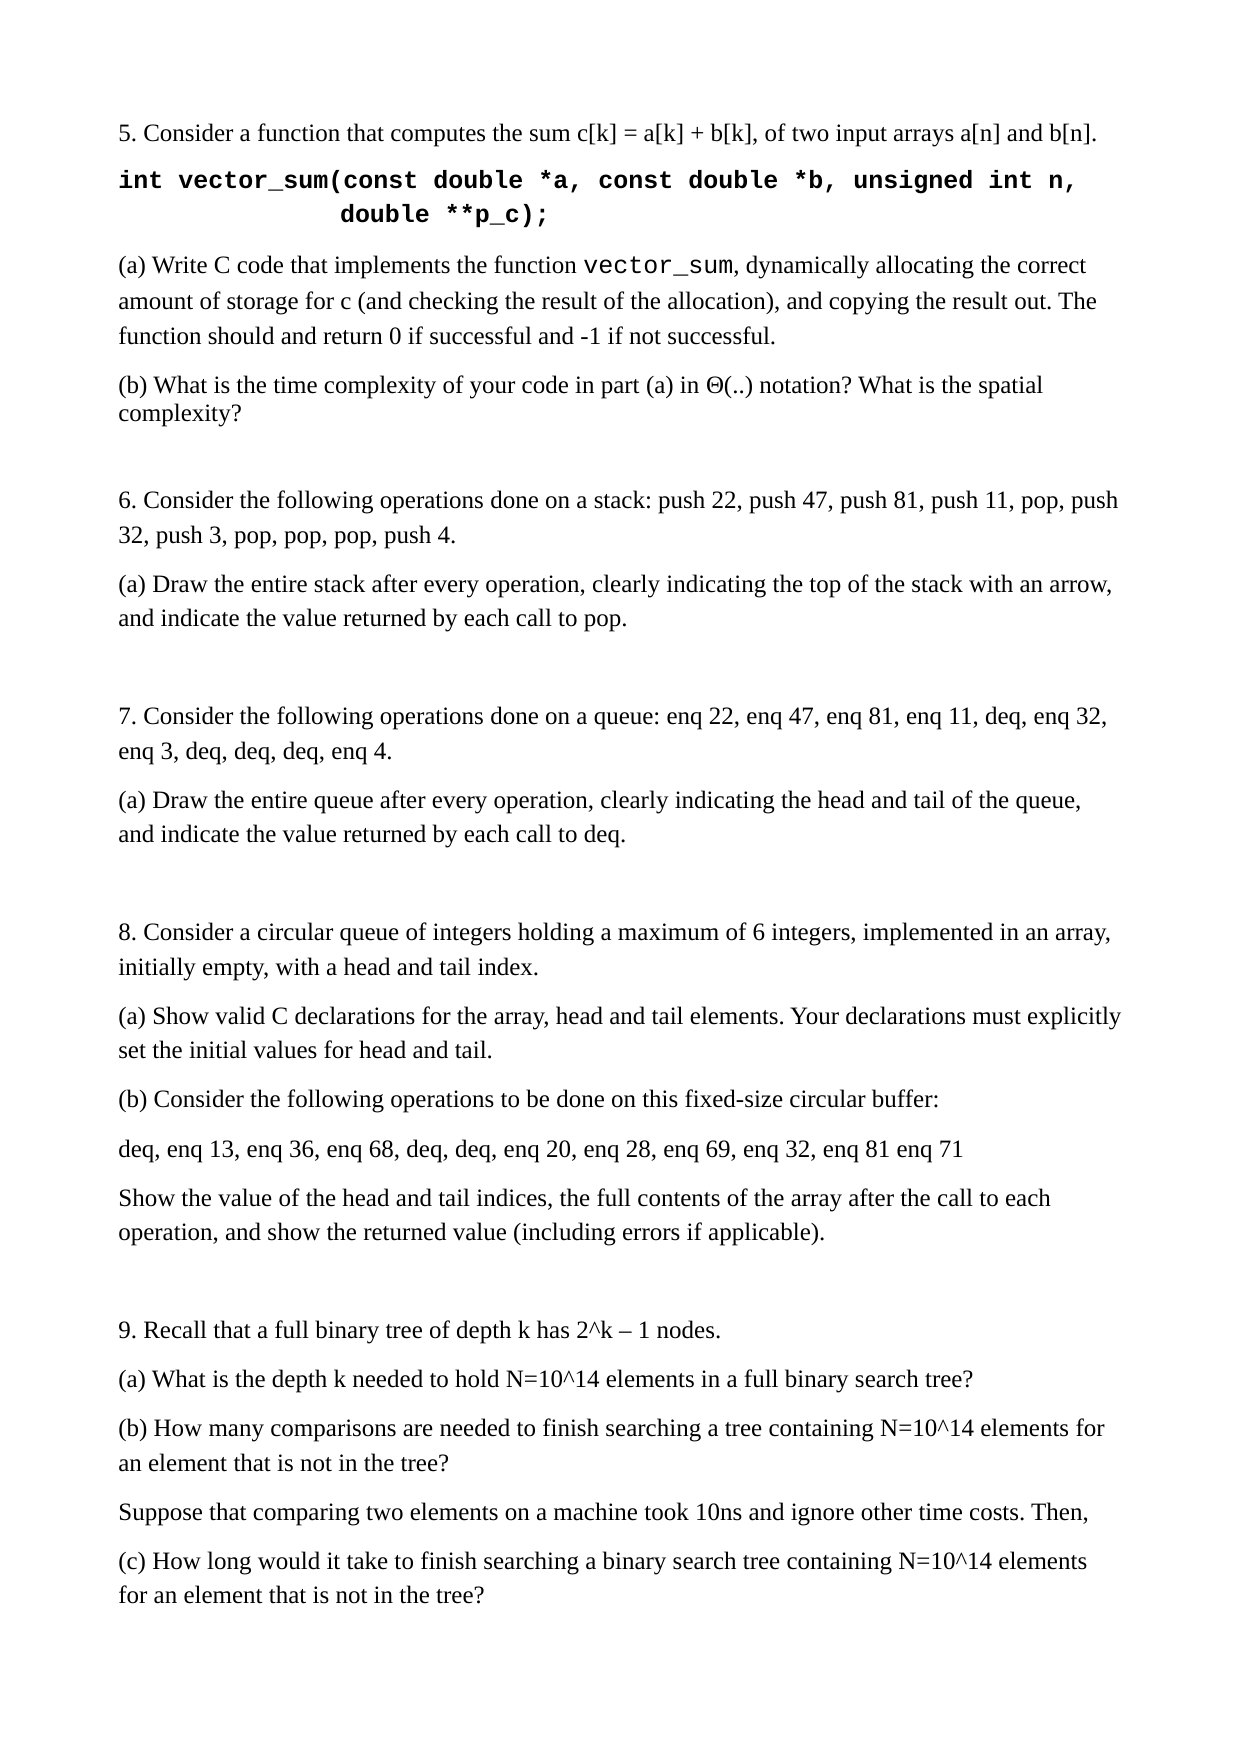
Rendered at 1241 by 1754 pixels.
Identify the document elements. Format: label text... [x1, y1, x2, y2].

text (a) Draw the entire queue after every operation, clearly indicating the head and tail of the queue, and indicate the value returned by each call to deq. [118, 785, 1122, 848]
text (c) How long would it take to finish searching a binary search tree containing N=10^14 elements for an element that is not in the tree? [118, 1546, 1122, 1609]
text (b) Consider the following operations to be done on this fixed-size circular buffer: [118, 1084, 1122, 1113]
text (b) What is the time complexity of your code in part (a) in Θ(..) notation? What is the spatial complexity? [118, 370, 1122, 427]
text (a) Write C code that implements the function vector_sum, dynamically allocating the correct amount of storage for c (and checking the result of the allocation), and copying the result out. The function should and return 0 if successful and -1 if not successful. [118, 250, 1122, 349]
text Suppose that comparing two elements on a machine took 10ns and ignore other time costs. Then, [118, 1497, 1122, 1526]
text int vector_sum(const double *a, const double *b, unsigned int n, double **p_c); [118, 167, 1122, 229]
text (a) Show valid C declarations for the array, head and tail elements. Your declarations must explicitly set the initial values for head and tail. [118, 1001, 1122, 1064]
text (a) What is the depth k needed to hold N=10^14 elements in a full binary search tree? [118, 1364, 1122, 1393]
text Show the value of the head and tail indices, the full contents of the array after the call to each operation, and show the returned value (including errors if applicable). [118, 1183, 1122, 1246]
text (a) Draw the entire stack after every operation, clearly indicating the top of the stack with an arrow, and indicate the value returned by each call to pop. [118, 569, 1122, 632]
text 9. Recall that a full binary tree of depth k has 2^k – 1 nodes. [118, 1315, 1122, 1344]
text (b) How many comparisons are needed to finish searching a tree containing N=10^14 elements for an element that is not in the tree? [118, 1413, 1122, 1477]
text deq, enq 13, enq 36, enq 68, deq, deq, enq 20, enq 28, enq 69, enq 32, enq 81 enq 71 [118, 1134, 1122, 1162]
text 5. Consider a function that computes the sum c[k] = a[k] + b[k], of two input arrays a[n] and b[n]. [118, 118, 1122, 147]
text 8. Consider a circular queue of integers holding a maximum of 6 integers, implemented in an array, initially empty, with a head and tail index. [118, 917, 1122, 981]
text 6. Consider the following operations done on a stack: push 22, push 47, push 81, push 11, pop, push 32, push 3, pop, pop, pop, push 4. [118, 485, 1122, 548]
text 7. Consider the following operations done on a queue: enq 22, enq 47, enq 81, enq 11, deq, enq 32, enq 3, deq, deq, deq, enq 4. [118, 701, 1122, 764]
